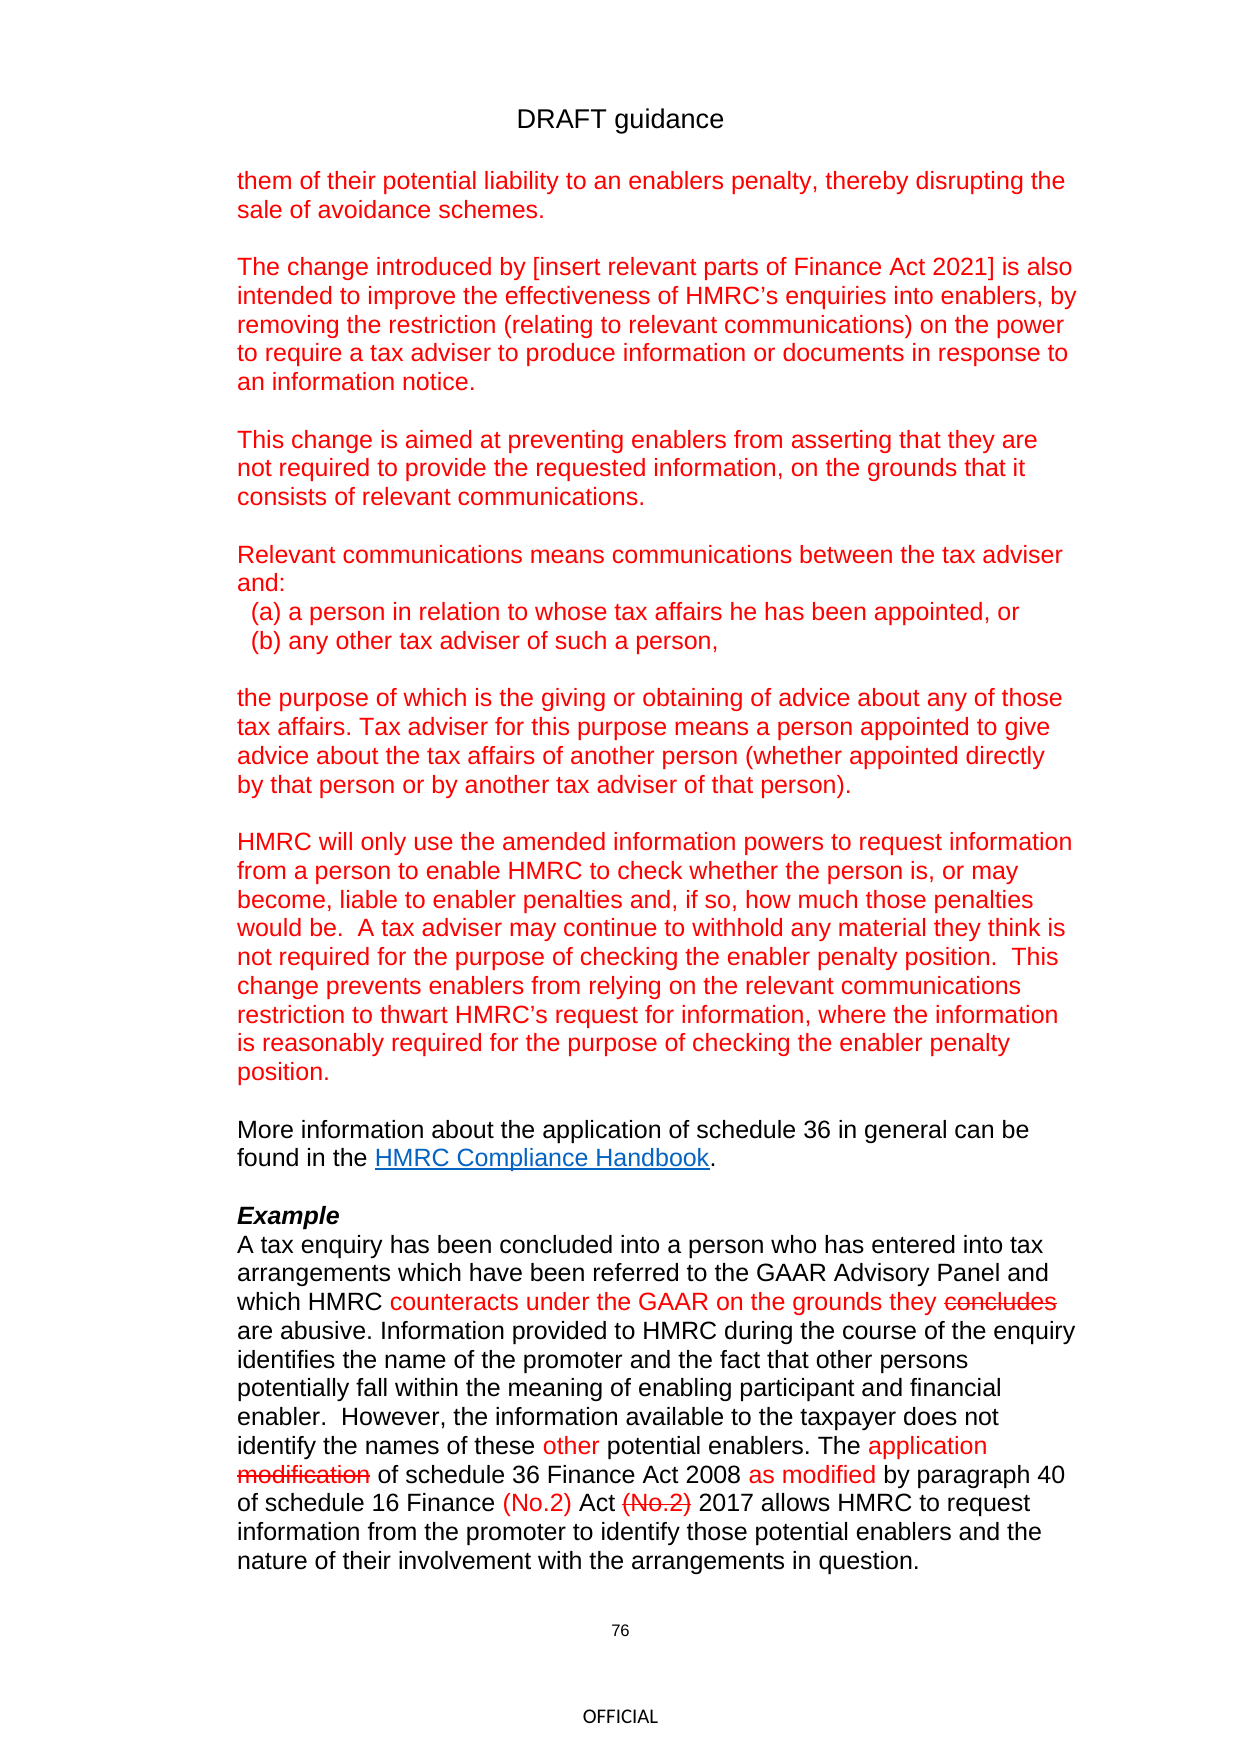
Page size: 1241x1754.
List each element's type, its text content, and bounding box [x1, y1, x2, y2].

text (b) any other tax adviser of such a person, [251, 626, 1079, 654]
text Example [237, 1201, 1079, 1229]
text The change introduced by [insert relevant parts of Finance Act 2021] is also intended to improve the effectiveness of HMRC’s enquiries into enablers, by removing the restriction (relating to relevant communications) on the power to require a tax adviser to produce information or documents in response to an information notice. [237, 252, 1079, 396]
text (a) a person in relation to whose tax affairs he has been appointed, or [251, 597, 1079, 626]
text HMRC will only use the amended information powers to request information from a person to enable HMRC to check whether the person is, or may become, liable to enabler penalties and, if so, how much those penalties would be. A tax adviser may continue to withhold any material they think is not required for the purpose of checking the enabler penalty position. This change prevents enablers from relying on the relevant communications restriction to thwart HMRC’s request for information, where the information is reasonably required for the purpose of checking the enabler penalty position. [237, 827, 1079, 1086]
text them of their potential liability to an enablers penalty, thereby disrupting the sale of avoidance schemes. [237, 166, 1079, 223]
text This change is aimed at preventing enablers from asserting that they are not required to provide the requested information, on the grounds that it consists of relevant communications. [237, 424, 1079, 511]
text A tax enquiry has been concluded into a person who has entered into tax arrangements which have been referred to the GAAR Advisory Panel and which HMRC counteracts under the GAAR on the grounds they concludes are abusive. Information provided to HMRC during the course of the enquiry identifies the name of the promoter and the fact that other persons potentially fall within the meaning of enabling participant and financial enabler. However, the information available to the taxpayer does not identify the names of these other potential enablers. The application modification of schedule 36 Finance Act 2008 as modified by paragraph 40 of schedule 16 Finance (No.2) Act (No.2) 2017 allows HMRC to request information from the promoter to identify those potential enablers and the nature of their involvement with the arrangements in question. [237, 1229, 1079, 1574]
text Relevant communications means communications between the tax adviser and: [237, 539, 1079, 597]
text More information about the application of schedule 36 in general can be found in the HMRC Compliance Handbook. [237, 1114, 1079, 1172]
text the purpose of which is the giving or obtaining of advice about any of those tax affairs. Tax adviser for this purpose means a person appointed to give advice about the tax affairs of another person (whether appointed directly by that person or by another tax adviser of that person). [237, 683, 1079, 798]
